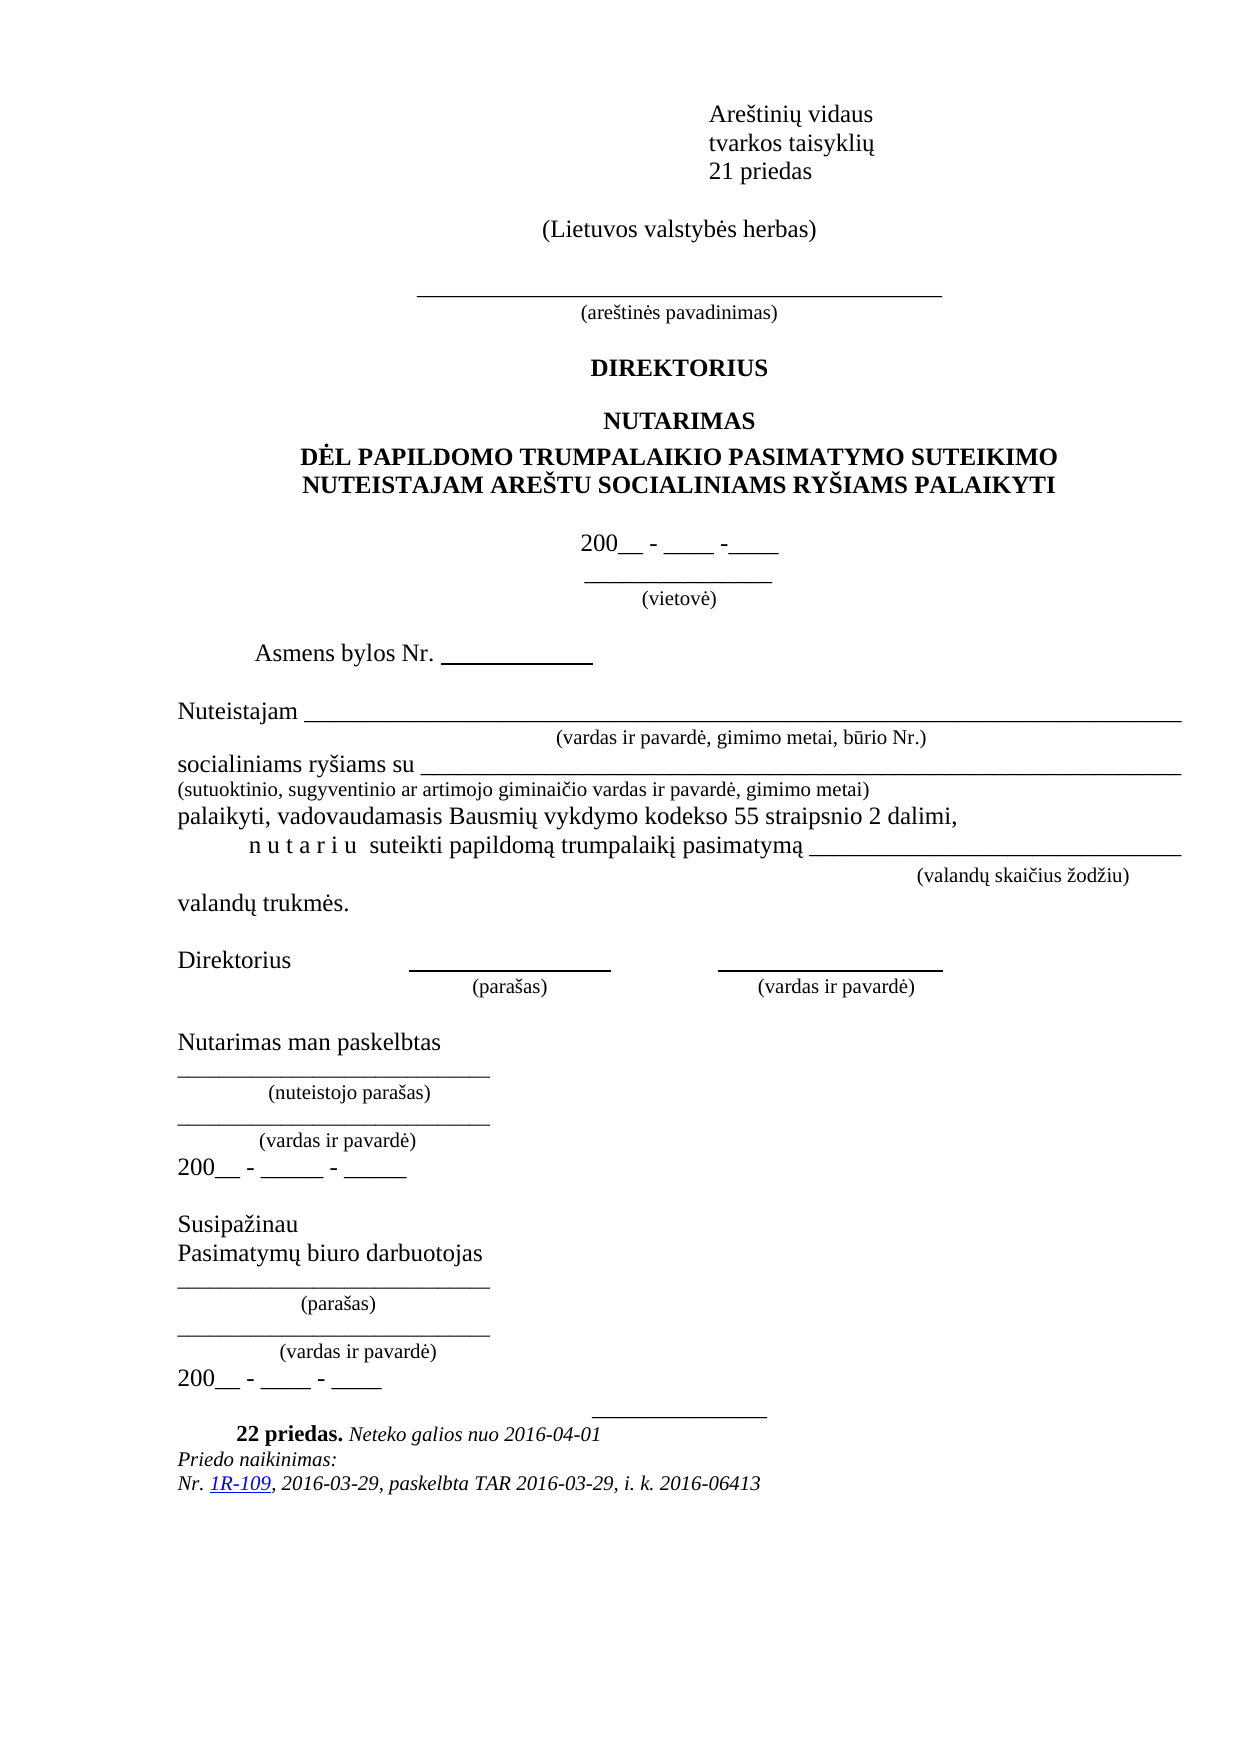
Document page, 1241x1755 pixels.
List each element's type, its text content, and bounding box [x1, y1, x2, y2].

text palaikyti, vadovaudamasis Bausmių vykdymo kodekso 55 straipsnio 2 dalimi, [177, 801, 1181, 830]
text (vardas ir pavardė) [177, 1339, 1181, 1363]
text valandų trukmės. [177, 888, 1181, 916]
text (vardas ir pavardė) [177, 1128, 1181, 1152]
text Direktorius [177, 945, 1181, 974]
text Susipažinau [177, 1209, 1181, 1238]
text (Lietuvos valstybės herbas) [177, 214, 1181, 243]
text (sutuoktinio, sugyventinio ar artimojo giminaičio vardas ir pavardė, gimimo metai) [177, 777, 1181, 801]
text Areštinių vidaus [709, 99, 1181, 128]
text (vietovė) [177, 586, 1181, 609]
text ______________________________ [177, 1267, 1181, 1291]
text (areštinės pavadinimas) [177, 300, 1181, 324]
text NUTEISTAJAM AREŠTU SOCIALINIAMS RYŠIAMS PALAIKYTI [177, 471, 1181, 499]
text Asmens bylos Nr. [177, 638, 1181, 667]
text Pasimatymų biuro darbuotojas [177, 1238, 1181, 1267]
text __________________________________________ [177, 271, 1181, 300]
text 200__ - ____ - ____ [177, 1363, 1181, 1392]
text (valandų skaičius žodžiu) [177, 859, 1181, 888]
text (nuteistojo parašas) [177, 1079, 1181, 1104]
text _______________ [177, 557, 1181, 586]
text NUTARIMAS [177, 406, 1181, 434]
text 200__ - ____ -____ [177, 528, 1181, 557]
text Nuteistajam [177, 696, 1181, 724]
text Nutarimas man paskelbtas [177, 1027, 1181, 1056]
text nutariu suteikti papildomą trumpalaikį pasimatymą [177, 830, 1181, 859]
text ______________ [177, 1392, 1181, 1421]
text ______________________________ [177, 1104, 1181, 1128]
text socialiniams ryšiams su [177, 749, 1181, 777]
text DIREKTORIUS [177, 353, 1181, 382]
text ______________________________ [177, 1056, 1181, 1079]
text (parašas) [177, 1291, 1181, 1315]
text Nr. 1R-109, 2016-03-29, paskelbta TAR 2016-03-29, i. k. 2016-06413 [177, 1471, 1181, 1495]
text tvarkos taisyklių [177, 128, 1181, 156]
text (parašas) (vardas ir pavardė) [177, 974, 1181, 998]
text 22 priedas. Neteko galios nuo 2016-04-01 [177, 1421, 1181, 1447]
text Priedo naikinimas: [177, 1447, 1181, 1471]
text DĖL PAPILDOMO TRUMPALAIKIO PASIMATYMO SUTEIKIMO [177, 442, 1181, 471]
text 200__ - _____ - _____ [177, 1152, 1181, 1181]
text (vardas ir pavardė, gimimo metai, būrio Nr.) [177, 724, 1181, 749]
text ______________________________ [177, 1315, 1181, 1339]
text 21 priedas [177, 156, 1181, 185]
